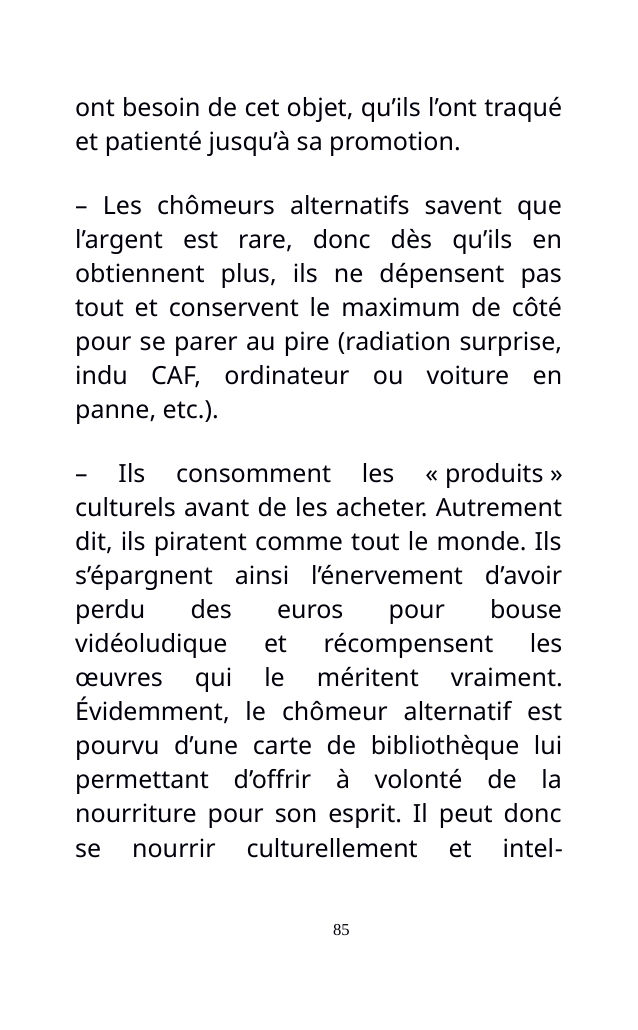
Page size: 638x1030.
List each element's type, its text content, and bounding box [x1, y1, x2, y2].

text – Ils consomment les « produits » culturels avant de les acheter. Autrement dit, ils piratent comme tout le monde. Ils s’épargnent ainsi l’énervement d’avoir perdu des euros pour bouse vidéoludique et récompensent les œuvres qui le méritent vrai­ment. Évidemment, le chômeur alternatif est pourvu d’une carte de bibliothèque lui permettant d’offrir à volonté de la nourriture pour son esprit. Il peut donc se nourrir culturellement et intel­ [75, 456, 562, 864]
text – Les chômeurs alternatifs savent que l’argent est rare, donc dès qu’ils en obtiennent plus, ils ne dépensent pas tout et conservent le maximum de côté pour se parer au pire (radiation surprise, indu CAF, ordinateur ou voiture en panne, etc.). [75, 188, 562, 426]
text ont besoin de cet objet, qu’ils l’ont traqué et patienté jusqu’à sa promotion. [75, 90, 562, 158]
